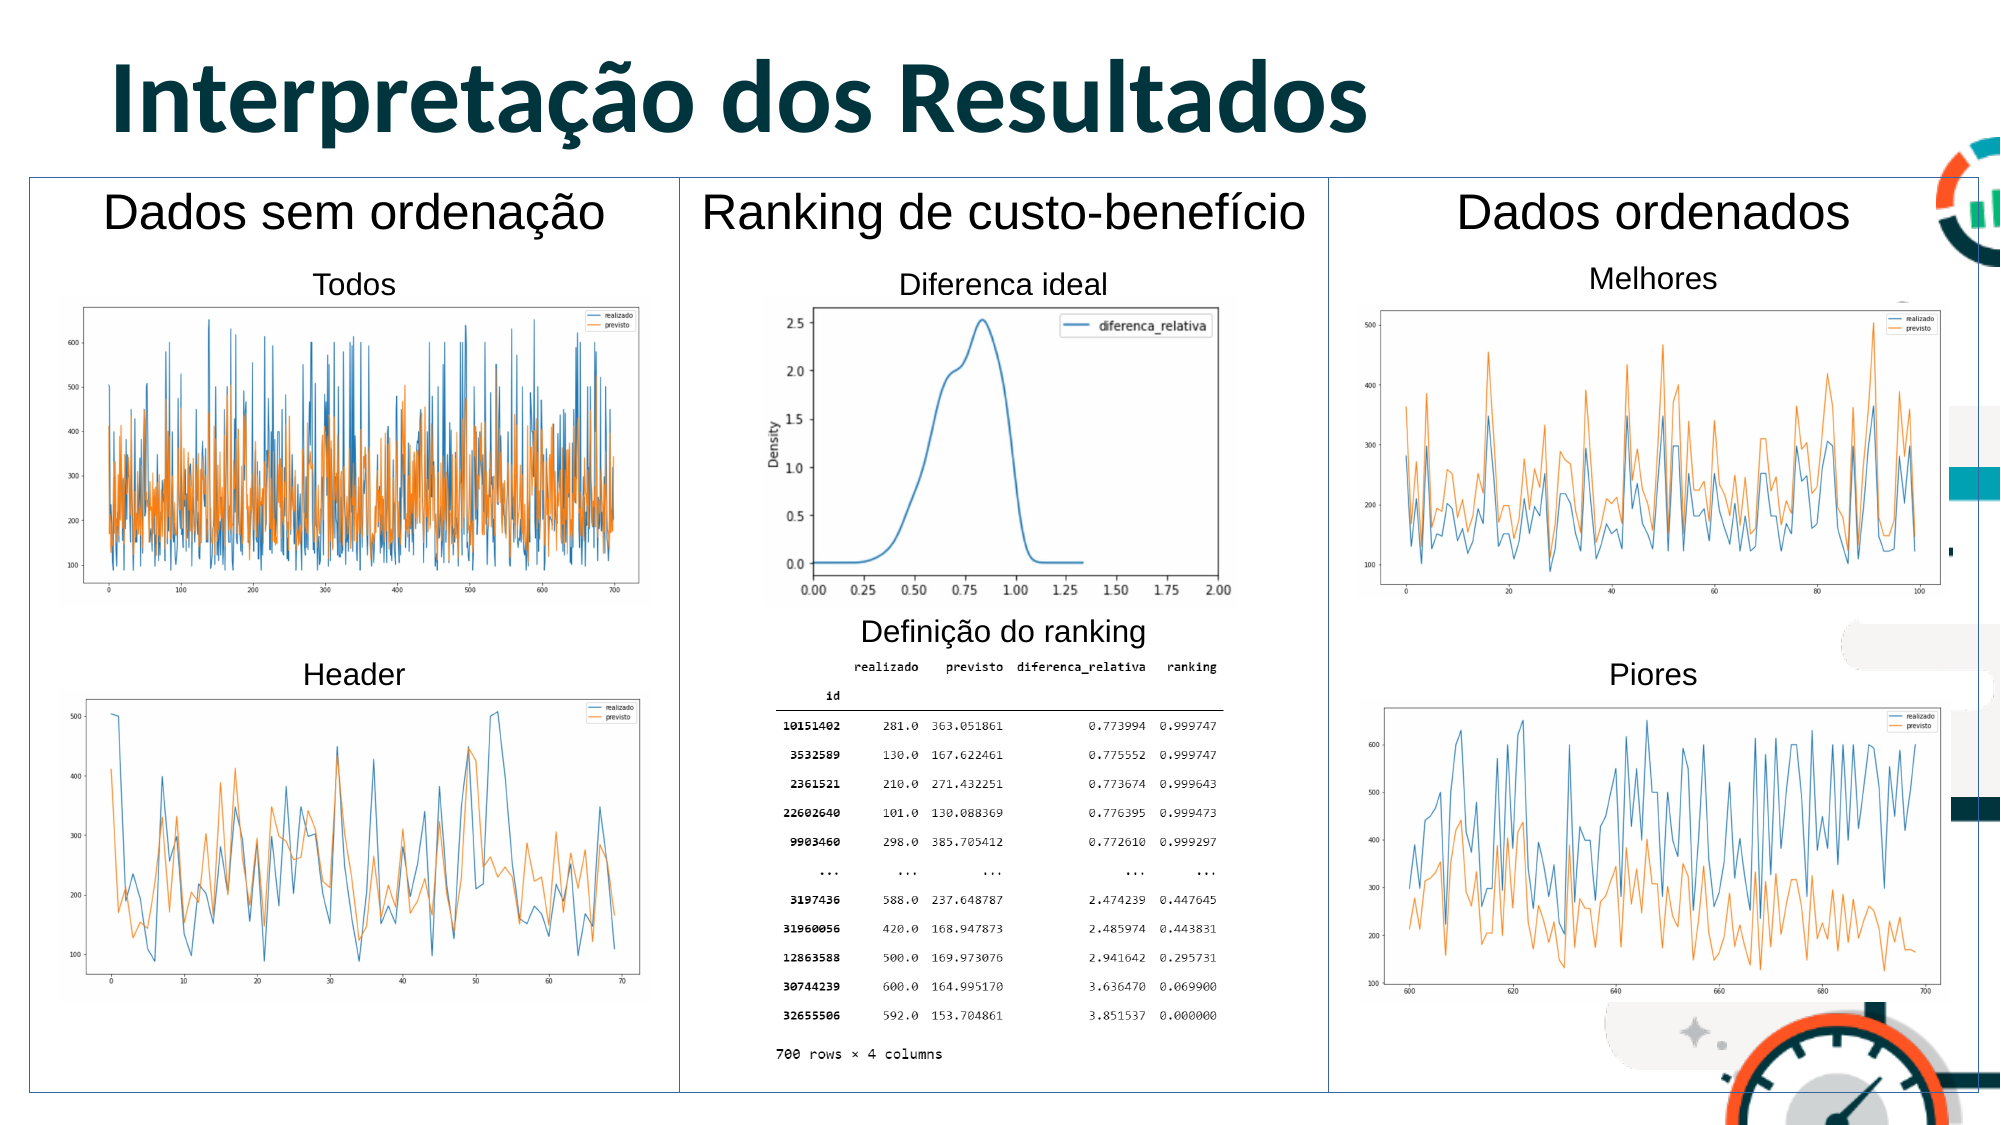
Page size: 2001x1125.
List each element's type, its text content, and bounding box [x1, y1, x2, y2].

picture [1936, 248, 1978, 254]
picture [1360, 699, 1978, 1092]
picture [59, 310, 650, 606]
picture [1721, 406, 2000, 1125]
text_box Dados ordenados [1329, 178, 1978, 248]
text_box Melhores [1329, 254, 1978, 304]
text_box Definição do ranking [680, 607, 1328, 657]
text_box Dados sem ordenação [29, 177, 679, 248]
text_box Piores [1329, 649, 1978, 700]
text_box Header [29, 649, 679, 700]
picture [763, 295, 1237, 607]
text_box Diferença ideal [680, 259, 1328, 310]
picture [59, 700, 650, 1002]
picture [763, 649, 1237, 1075]
text_box Ranking de custo-benefício [680, 178, 1328, 248]
title Interpretação dos Resultados [94, 0, 1892, 177]
picture [1936, 137, 2000, 267]
text_box Todos [29, 259, 679, 310]
picture [1358, 303, 1978, 649]
